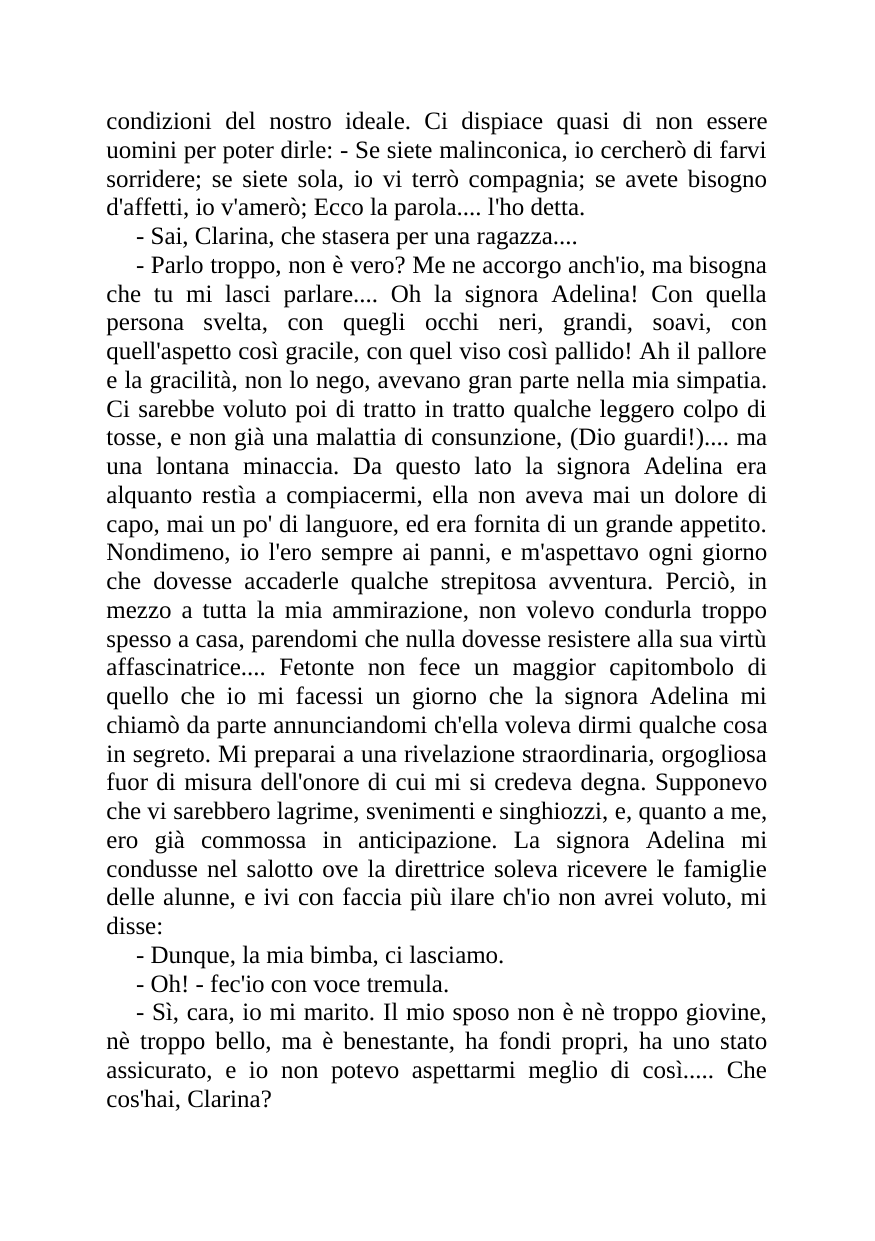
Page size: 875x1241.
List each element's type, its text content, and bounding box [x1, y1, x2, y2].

text condizioni del nostro ideale. Ci dispiace quasi di non essere uomini per poter dirle: - Se siete malinconica, io cercherò di farvi sorridere; se siete sola, io vi terrò compagnia; se avete bisogno d'affetti, io v'amerò; Ecco la parola.... l'ho detta. [106, 106, 768, 221]
text - Oh! - fec'io con voce tremula. [106, 969, 768, 997]
text - Dunque, la mia bimba, ci lasciamo. [106, 940, 768, 969]
text - Sì, cara, io mi marito. Il mio sposo non è nè troppo giovine, nè troppo bello, ma è benestante, ha fondi propri, ha uno stato assicurato, e io non potevo aspettarmi meglio di così..... Che cos'hai, Clarina? [106, 997, 768, 1112]
text - Parlo troppo, non è vero? Me ne accorgo anch'io, ma bisogna che tu mi lasci parlare.... Oh la signora Adelina! Con quella persona svelta, con quegli occhi neri, grandi, soavi, con quell'aspetto così gracile, con quel viso così pallido! Ah il pallore e la gracilità, non lo nego, avevano gran parte nella mia simpatia. Ci sarebbe voluto poi di tratto in tratto qualche leggero colpo di tosse, e non già una malattia di consunzione, (Dio guardi!).... ma una lontana minaccia. Da questo lato la signora Adelina era alquanto restìa a compiacermi, ella non aveva mai un dolore di capo, mai un po' di languore, ed era fornita di un grande appetito. Nondimeno, io l'ero sempre ai panni, e m'aspettavo ogni giorno che dovesse accaderle qualche strepitosa avventura. Perciò, in mezzo a tutta la mia ammirazione, non volevo condurla troppo spesso a casa, parendomi che nulla dovesse resistere alla sua virtù affascinatrice.... Fetonte non fece un maggior capitombolo di quello che io mi facessi un giorno che la signora Adelina mi chiamò da parte annunciandomi ch'ella voleva dirmi qualche cosa in segreto. Mi preparai a una rivelazione straordinaria, orgogliosa fuor di misura dell'onore di cui mi si credeva degna. Supponevo che vi sarebbero lagrime, svenimenti e singhiozzi, e, quanto a me, ero già commossa in anticipazione. La signora Adelina mi condusse nel salotto ove la direttrice soleva ricevere le famiglie delle alunne, e ivi con faccia più ilare ch'io non avrei voluto, mi disse: [106, 250, 768, 940]
text - Sai, Clarina, che stasera per una ragazza.... [106, 221, 768, 250]
